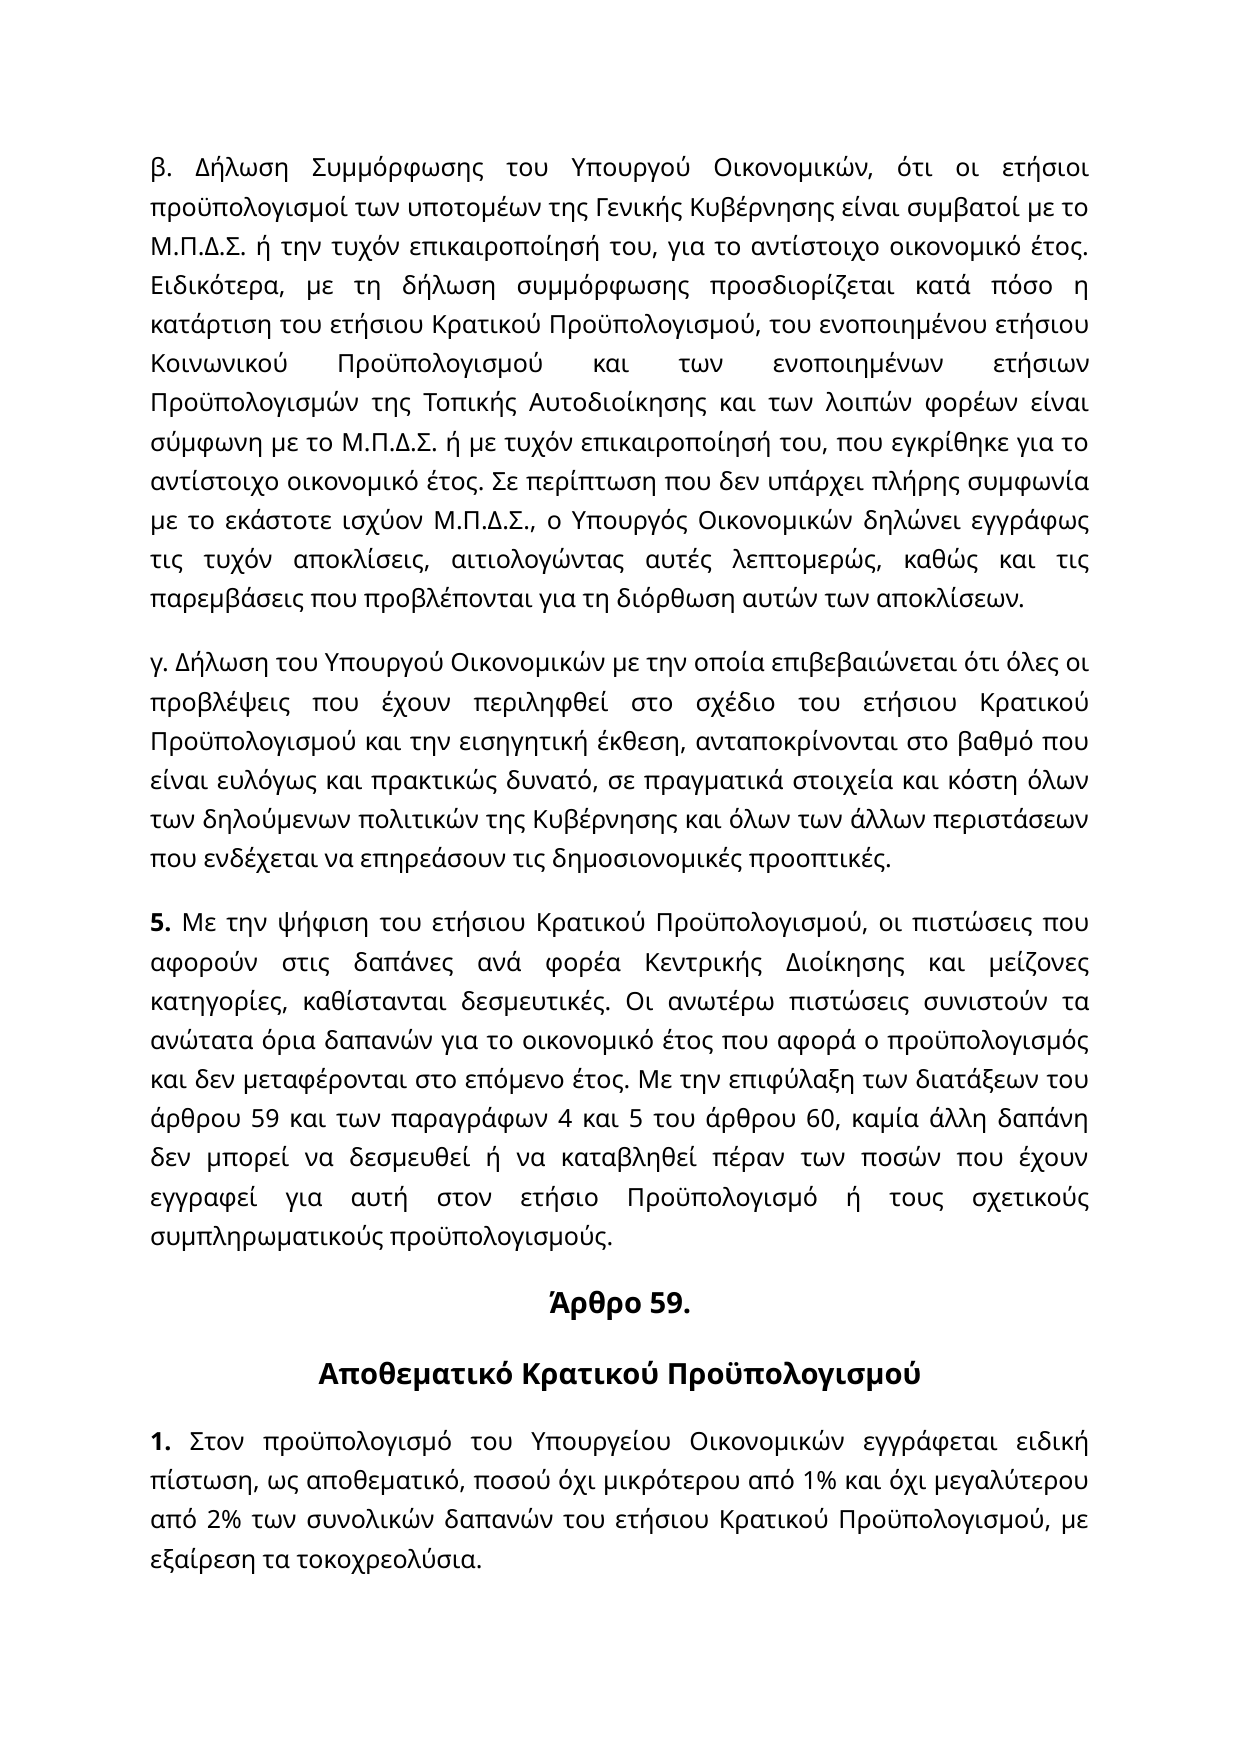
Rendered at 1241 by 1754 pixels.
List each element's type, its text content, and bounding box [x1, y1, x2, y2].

subtitle Άρθρο 59. [150, 1282, 1090, 1322]
text β. Δήλωση Συμμόρφωσης του Υπουργού Οικονομικών, ότι οι ετήσιοι προϋπολογισμοί των υποτομέων της Γενικής Κυβέρνησης είναι συμβατοί με το Μ.Π.Δ.Σ. ή την τυχόν επικαιροποίησή του, για το αντίστοιχο οικονομικό έτος. Ειδικότερα, με τη δήλωση συμμόρφωσης προσδιορίζεται κατά πόσο η κατάρτιση του ετήσιου Κρατικού Προϋπολογισμού, του ενοποιημένου ετήσιου Κοινωνικού Προϋπολογισμού και των ενοποιημένων ετήσιων Προϋπολογισμών της Τοπικής Αυτοδιοίκησης και των λοιπών φορέων είναι σύμφωνη με το Μ.Π.Δ.Σ. ή με τυχόν επικαιροποίησή του, που εγκρίθηκε για το αντίστοιχο οικονομικό έτος. Σε περίπτωση που δεν υπάρχει πλήρης συμφωνία με το εκάστοτε ισχύον Μ.Π.Δ.Σ., ο Υπουργός Οικονομικών δηλώνει εγγράφως τις τυχόν αποκλίσεις, αιτιολογώντας αυτές λεπτομερώς, καθώς και τις παρεμβάσεις που προβλέπονται για τη διόρθωση αυτών των αποκλίσεων. [150, 150, 1090, 615]
subtitle Αποθεματικό Κρατικού Προϋπολογισμού [150, 1353, 1090, 1393]
text 5. Με την ψήφιση του ετήσιου Κρατικού Προϋπολογισμού, οι πιστώσεις που αφορούν στις δαπάνες ανά φορέα Κεντρικής Διοίκησης και μείζονες κατηγορίες, καθίστανται δεσμευτικές. Οι ανωτέρω πιστώσεις συνιστούν τα ανώτατα όρια δαπανών για το οικονομικό έτος που αφορά ο προϋπολογισμός και δεν μεταφέρονται στο επόμενο έτος. Με την επιφύλαξη των διατάξεων του άρθρου 59 και των παραγράφων 4 και 5 του άρθρου 60, καμία άλλη δαπάνη δεν μπορεί να δεσμευθεί ή να καταβληθεί πέραν των ποσών που έχουν εγγραφεί για αυτή στον ετήσιο Προϋπολογισμό ή τους σχετικούς συμπληρωματικούς προϋπολογισμούς. [150, 905, 1090, 1252]
text 1. Στον προϋπολογισμό του Υπουργείου Οικονομικών εγγράφεται ειδική πίστωση, ως αποθεματικό, ποσού όχι μικρότερου από 1% και όχι μεγαλύτερου από 2% των συνολικών δαπανών του ετήσιου Κρατικού Προϋπολογισμού, με εξαίρεση τα τοκοχρεολύσια. [150, 1424, 1090, 1575]
text γ. Δήλωση του Υπουργού Οικονομικών με την οποία επιβεβαιώνεται ότι όλες οι προβλέψεις που έχουν περιληφθεί στο σχέδιο του ετήσιου Κρατικού Προϋπολογισμού και την εισηγητική έκθεση, ανταποκρίνονται στο βαθμό που είναι ευλόγως και πρακτικώς δυνατό, σε πραγματικά στοιχεία και κόστη όλων των δηλούμενων πολιτικών της Κυβέρνησης και όλων των άλλων περιστάσεων που ενδέχεται να επηρεάσουν τις δημοσιονομικές προοπτικές. [150, 645, 1090, 875]
